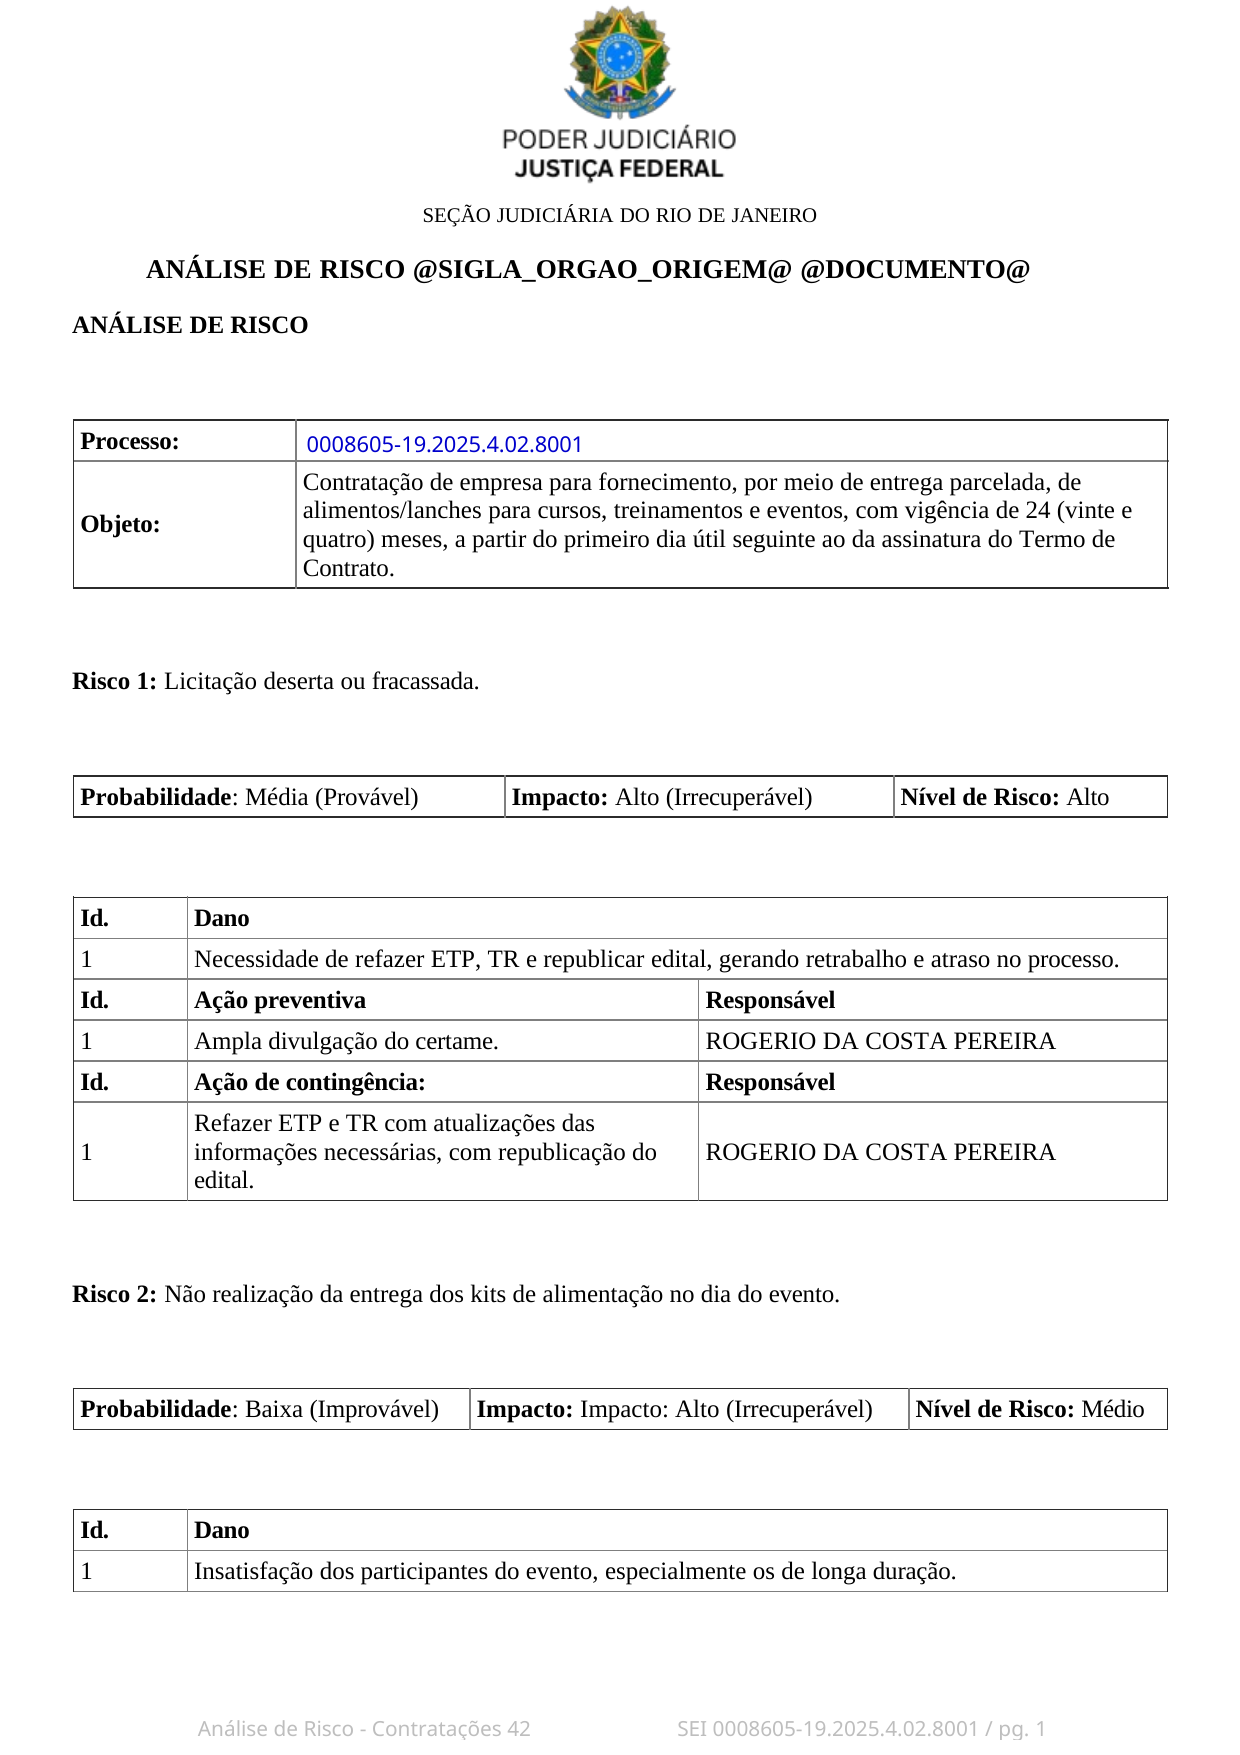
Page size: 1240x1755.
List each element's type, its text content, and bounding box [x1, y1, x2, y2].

table_cell 1 [74, 939, 187, 978]
table_cell Ação de contingência: [188, 1062, 698, 1101]
table_header Probabilidade: Baixa (Improvável) [74, 1389, 469, 1428]
table_header 0008605-19.2025.4.02.8001 [297, 421, 1167, 460]
table_cell 1 [74, 1021, 187, 1060]
table_header Processo: [74, 421, 295, 460]
subtitle ANÁLISE DE RISCO [72, 311, 1181, 339]
table_header Nível de Risco: Médio [910, 1389, 1167, 1428]
table_header Id. [74, 1510, 187, 1550]
table_header Impacto: Alto (Irrecuperável) [506, 777, 893, 816]
table_header Dano [188, 898, 1167, 937]
table_cell Responsável [699, 1062, 1167, 1101]
table_cell 1 [74, 1103, 187, 1199]
table_header Dano [188, 1510, 1167, 1550]
table_cell 1 [74, 1551, 187, 1591]
table_cell Ação preventiva [188, 980, 698, 1019]
table_cell Refazer ETP e TR com atualizações das informações necessárias, com republicação do edital. [188, 1103, 698, 1199]
table_cell Necessidade de refazer ETP, TR e republicar edital, gerando retrabalho e atraso no processo. [188, 939, 1167, 978]
table_cell ROGERIO DA COSTA PEREIRA [699, 1021, 1167, 1060]
subtitle ANÁLISE DE RISCO @SIGLA_ORGAO_ORIGEM@ @DOCUMENTO@ [59, 253, 1118, 285]
table_header Probabilidade: Média (Provável) [74, 777, 504, 816]
table_cell Ampla divulgação do certame. [188, 1021, 698, 1060]
table_cell ROGERIO DA COSTA PEREIRA [699, 1103, 1167, 1199]
table_cell Responsável [699, 980, 1167, 1019]
table_cell Id. [74, 1062, 187, 1101]
text Risco 2: Não realização da entrega dos kits de alimentação no dia do evento. [72, 1279, 1181, 1308]
table_cell Insatisfação dos participantes do evento, especialmente os de longa duração. [188, 1551, 1167, 1591]
table_cell Contratação de empresa para fornecimento, por meio de entrega parcelada, de alimentos/lanches para cursos, treinamentos e eventos, com vigência de 24 (vinte e quatro) meses, a partir do primeiro dia útil seguinte ao da assinatura do Termo de Contrato. [297, 462, 1167, 587]
table_header Id. [74, 898, 187, 937]
table_header Nível de Risco: Alto [895, 777, 1167, 816]
table_header Impacto: Impacto: Alto (Irrecuperável) [471, 1389, 908, 1428]
text Risco 1: Licitação deserta ou fracassada. [72, 666, 1181, 695]
text SEÇÃO JUDICIÁRIA DO RIO DE JANEIRO [118, 203, 1122, 227]
table_cell Id. [74, 980, 187, 1019]
table_cell Objeto: [74, 462, 295, 587]
